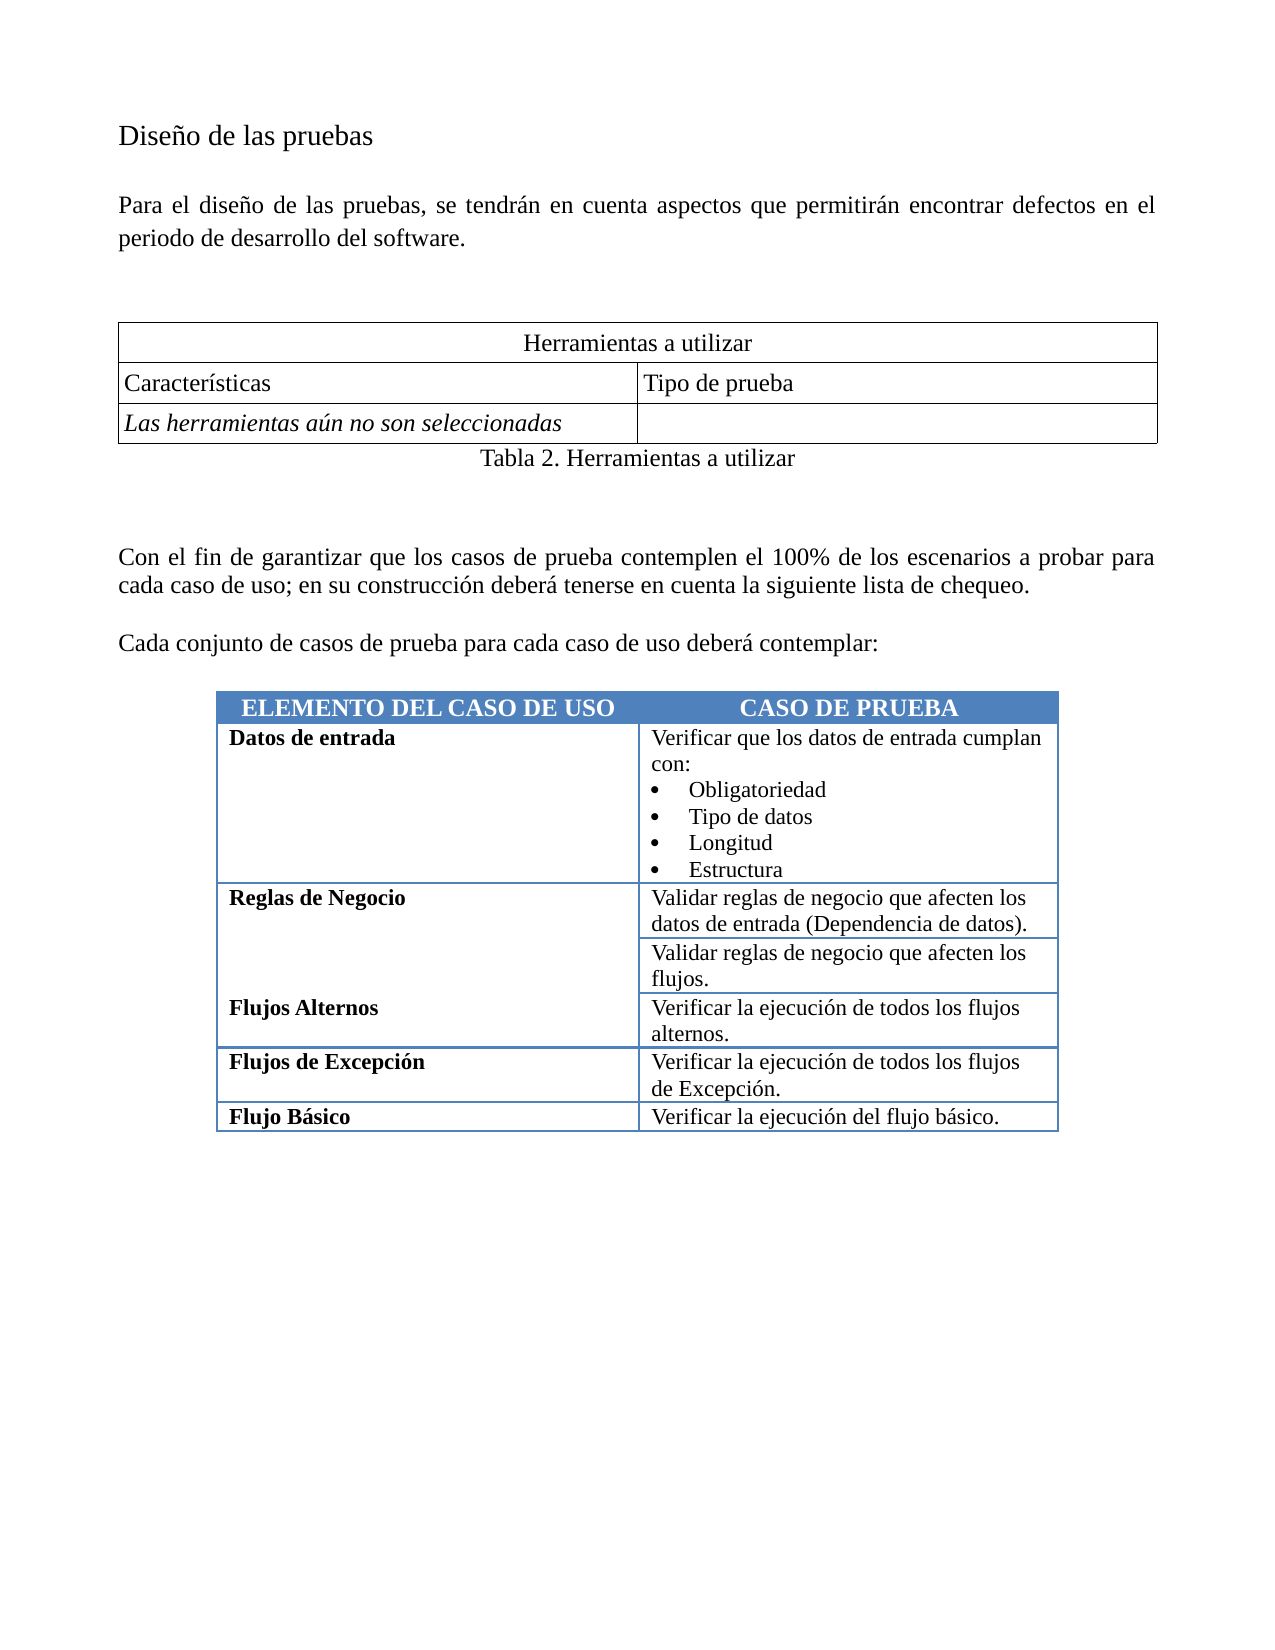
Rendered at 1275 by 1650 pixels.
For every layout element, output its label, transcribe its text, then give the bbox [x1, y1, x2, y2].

table_cell Verificar la ejecución de todos los flujos de Excepción. [640, 1049, 1057, 1101]
text Con el fin de garantizar que los casos de prueba contemplen el 100% de los escenarios a probar para cada caso de uso; en su construcción deberá tenerse en cuenta la siguiente lista de chequeo. [118, 542, 1157, 599]
table_cell Validar reglas de negocio que afecten los flujos. [640, 939, 1057, 992]
table_cell Las herramientas aún no son seleccionadas [119, 404, 637, 443]
table_cell Datos de entrada [218, 724, 638, 882]
table_cell Verificar la ejecución de todos los flujos alternos. [640, 994, 1057, 1046]
table_header Herramientas a utilizar [119, 323, 1157, 362]
table_cell Verificar que los datos de entrada cumplan con: Obligatoriedad Tipo de datos Longitud Estructura [640, 724, 1057, 882]
table_cell Reglas de Negocio [218, 884, 638, 992]
text Cada conjunto de casos de prueba para cada caso de uso deberá contemplar: [118, 628, 1157, 657]
table_header ELEMENTO DEL CASO DE USO [218, 693, 638, 722]
table_cell Flujos de Excepción [218, 1049, 638, 1101]
table_header CASO DE PRUEBA [640, 693, 1057, 722]
table_cell Verificar la ejecución del flujo básico. [640, 1103, 1057, 1129]
table_cell Validar reglas de negocio que afecten los datos de entrada (Dependencia de datos). [640, 884, 1057, 937]
table_cell Flujos Alternos [218, 992, 638, 1046]
table_cell [638, 404, 1157, 443]
text Tabla 2. Herramientas a utilizar [118, 444, 1157, 472]
text Para el diseño de las pruebas, se tendrán en cuenta aspectos que permitirán encontrar defectos en el periodo de desarrollo del software. [118, 190, 1157, 251]
table_cell Flujo Básico [218, 1103, 638, 1129]
table_cell Tipo de prueba [638, 363, 1157, 402]
text Diseño de las pruebas [118, 118, 1157, 152]
table_cell Características [119, 363, 637, 402]
